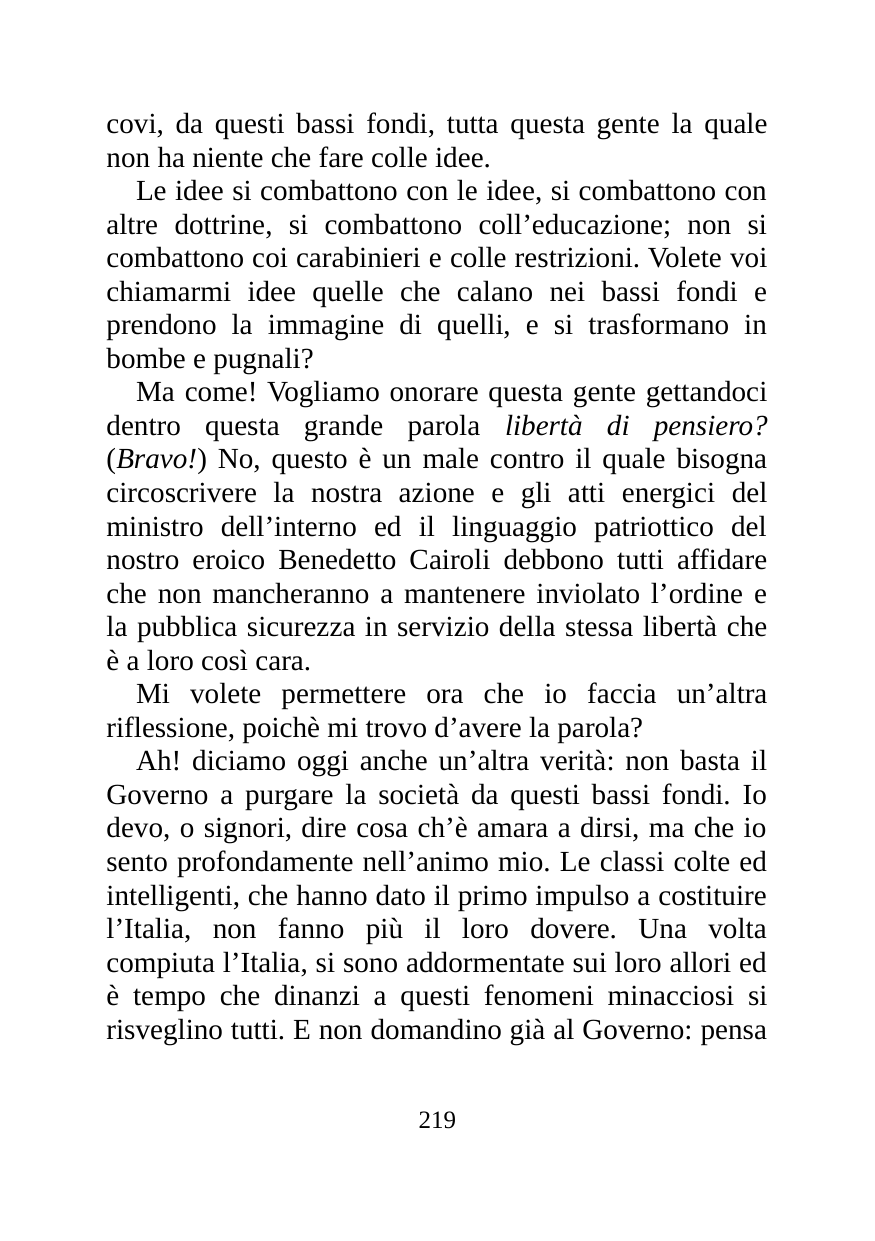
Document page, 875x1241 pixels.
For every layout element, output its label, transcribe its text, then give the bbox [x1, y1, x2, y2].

text Ah! diciamo oggi anche un’altra verità: non basta il Governo a purgare la società da questi bassi fondi. Io devo, o signori, dire cosa ch’è amara a dirsi, ma che io sento profondamente nell’animo mio. Le classi colte ed intelligenti, che hanno dato il primo impulso a costituire l’Italia, non fanno più il loro dovere. Una volta compiuta l’Italia, si sono addormentate sui loro allori ed è tempo che dinanzi a questi fenomeni minacciosi si risveglino tutti. E non domandino già al Governo: pensa [106, 743, 768, 1045]
text Mi volete permettere ora che io faccia un’altra riflessione, poichè mi trovo d’avere la parola? [106, 676, 768, 743]
text covi, da questi bassi fondi, tutta questa gente la quale non ha niente che fare colle idee. [106, 106, 768, 173]
text Ma come! Vogliamo onorare questa gente gettandoci dentro questa grande parola libertà di pensiero? (Bravo!) No, questo è un male contro il quale bisogna circoscrivere la nostra azione e gli atti energici del ministro dell’interno ed il linguaggio patriottico del nostro eroico Benedetto Cairoli debbono tutti affidare che non mancheranno a mantenere inviolato l’ordine e la pubblica sicurezza in servizio della stessa libertà che è a loro così cara. [106, 374, 768, 676]
text Le idee si combattono con le idee, si combattono con altre dottrine, si combattono coll’educazione; non si combattono coi carabinieri e colle restrizioni. Volete voi chiamarmi idee quelle che calano nei bassi fondi e prendono la immagine di quelli, e si trasformano in bombe e pugnali? [106, 173, 768, 374]
